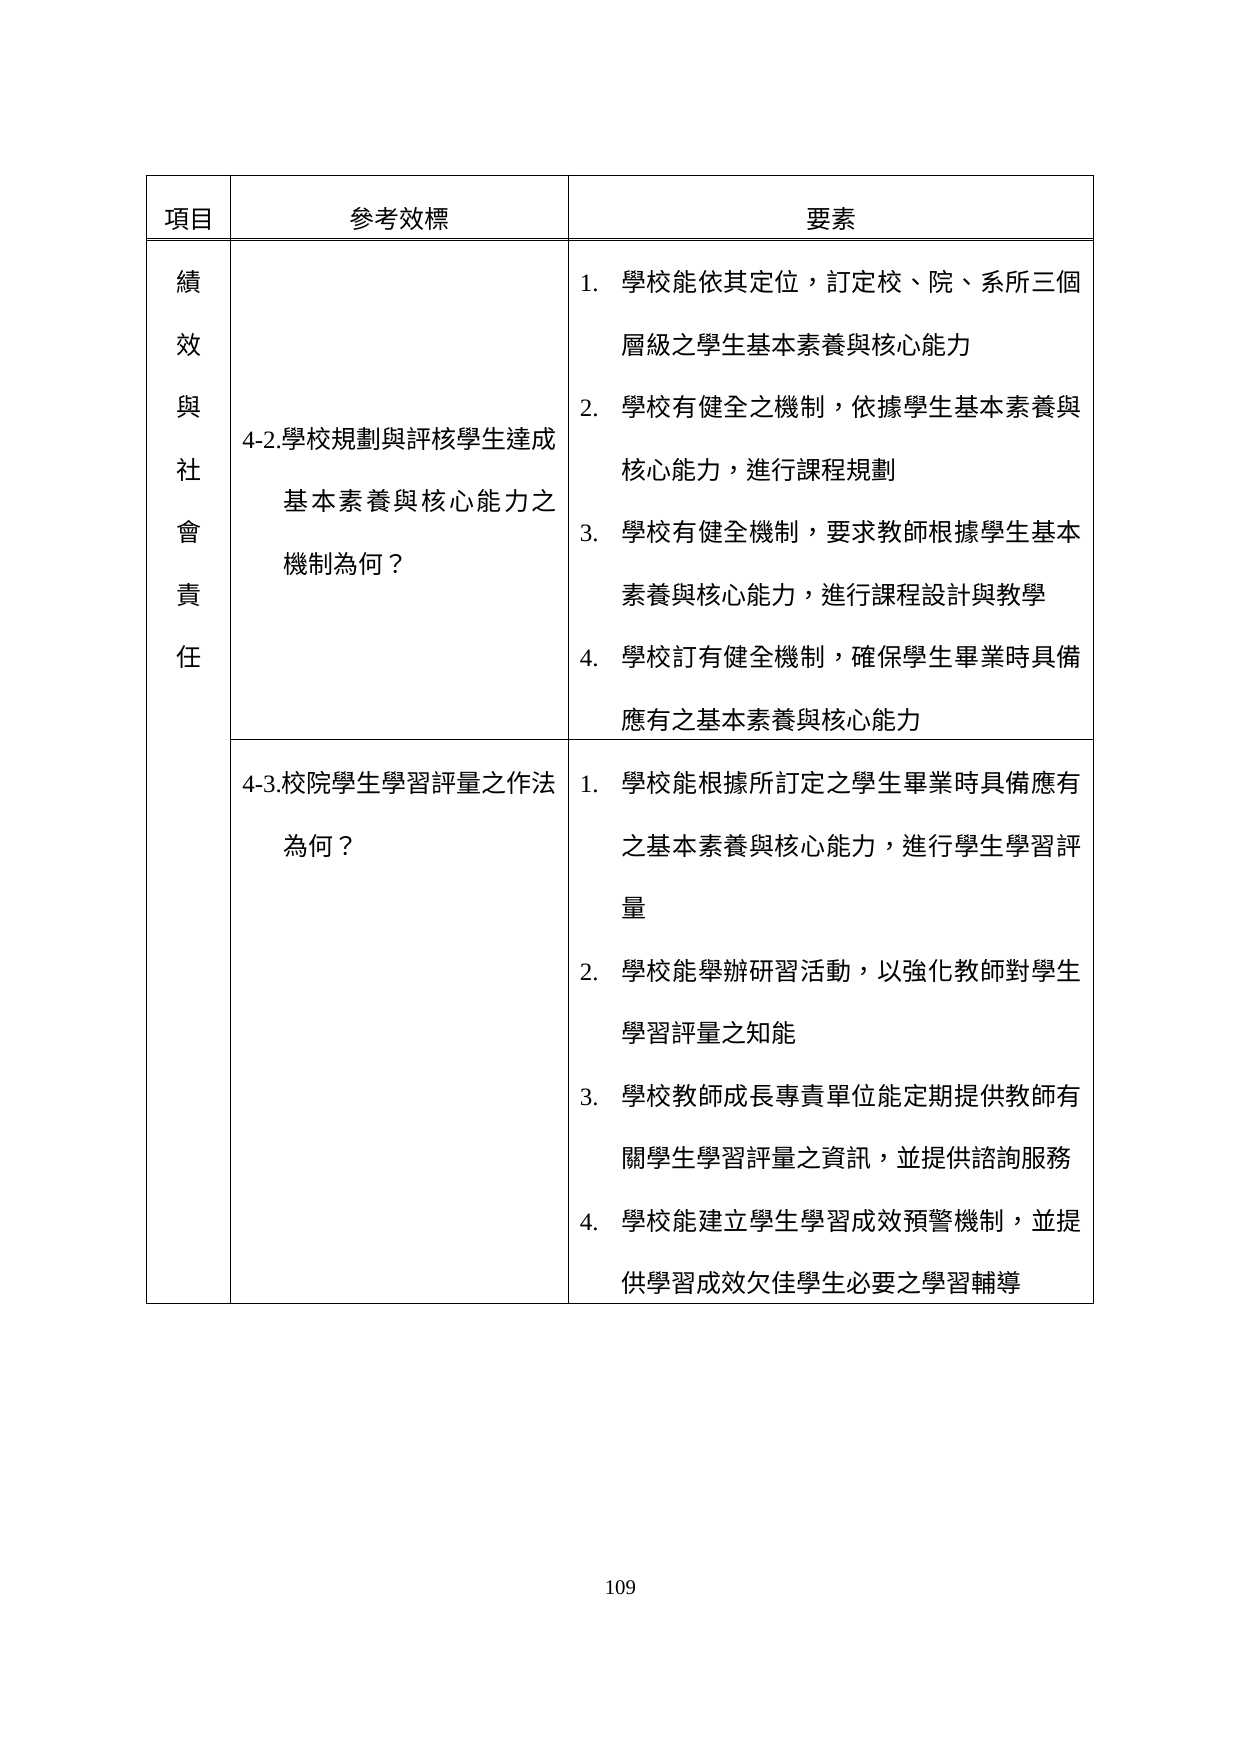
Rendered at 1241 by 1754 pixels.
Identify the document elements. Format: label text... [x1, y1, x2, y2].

table_cell 績 效 與 社 會 責 任 [147, 241, 230, 1303]
table_header 參考效標 [231, 176, 568, 238]
table_header 要素 [569, 176, 1093, 238]
table_cell 學校能依其定位，訂定校、院、系所三個層級之學生基本素養與核心能力 學校有健全之機制，依據學生基本素養與核心能力，進行課程規劃 學校有健全機制，要求教師根據學生基本素養與核心能力，進行課程設計與教學 學校訂有健全機制，確保學生畢業時具備應有之基本素養與核心能力 [569, 241, 1093, 739]
table_cell 4-2.學校規劃與評核學生達成基本素養與核心能力之機制為何？ [231, 241, 568, 739]
table_header 項目 [147, 176, 230, 238]
table_cell 4-3.校院學生學習評量之作法為何？ [231, 740, 568, 1303]
table_cell 學校能根據所訂定之學生畢業時具備應有之基本素養與核心能力，進行學生學習評量 學校能舉辦研習活動，以強化教師對學生學習評量之知能 學校教師成長專責單位能定期提供教師有關學生學習評量之資訊，並提供諮詢服務 學校能建立學生學習成效預警機制，並提供學習成效欠佳學生必要之學習輔導 [569, 740, 1093, 1303]
